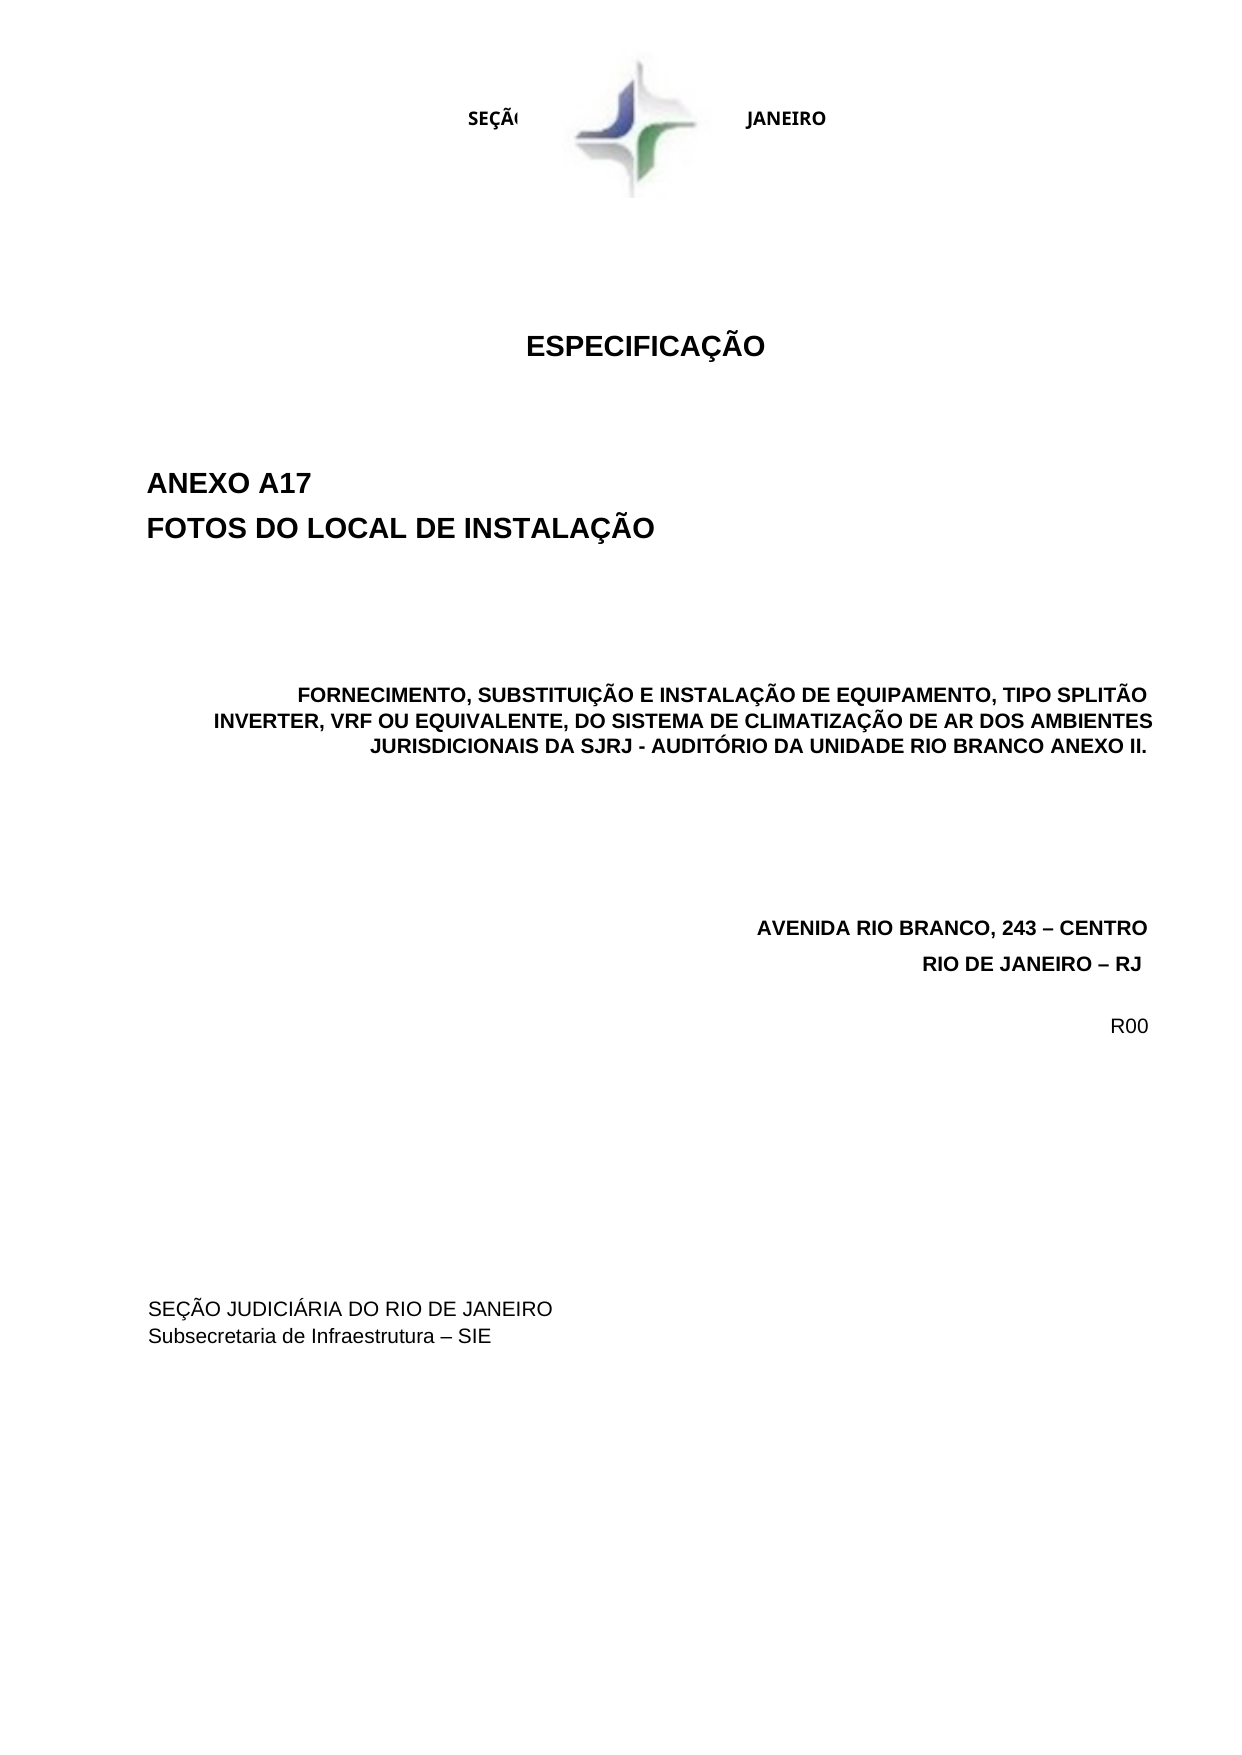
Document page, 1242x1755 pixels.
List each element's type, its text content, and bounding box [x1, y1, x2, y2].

text RIO DE JANEIRO – RJ [149, 952, 1153, 976]
subtitle ESPECIFICAÇÃO [148, 329, 1152, 362]
text R00 [148, 1014, 1153, 1038]
text ANEXO A17 [146, 466, 1160, 499]
text FOTOS DO LOCAL DE INSTALAÇÃO [146, 511, 1160, 545]
text FORNECIMENTO, SUBSTITUIÇÃO E INSTALAÇÃO DE EQUIPAMENTO, TIPO SPLITÃO [149, 683, 1153, 707]
text Subsecretaria de Infraestrutura – SIE [148, 1323, 1102, 1347]
text AVENIDA RIO BRANCO, 243 – CENTRO [149, 916, 1153, 939]
text INVERTER, VRF OU EQUIVALENTE, DO SISTEMA DE CLIMATIZAÇÃO DE AR DOS AMBIENTES JURISDICIONAIS DA SJRJ - AUDITÓRIO DA UNIDADE RIO BRANCO ANEXO II. [149, 709, 1153, 757]
text SEÇÃO JUDICIÁRIA DO RIO DE JANEIRO [148, 1297, 1102, 1321]
